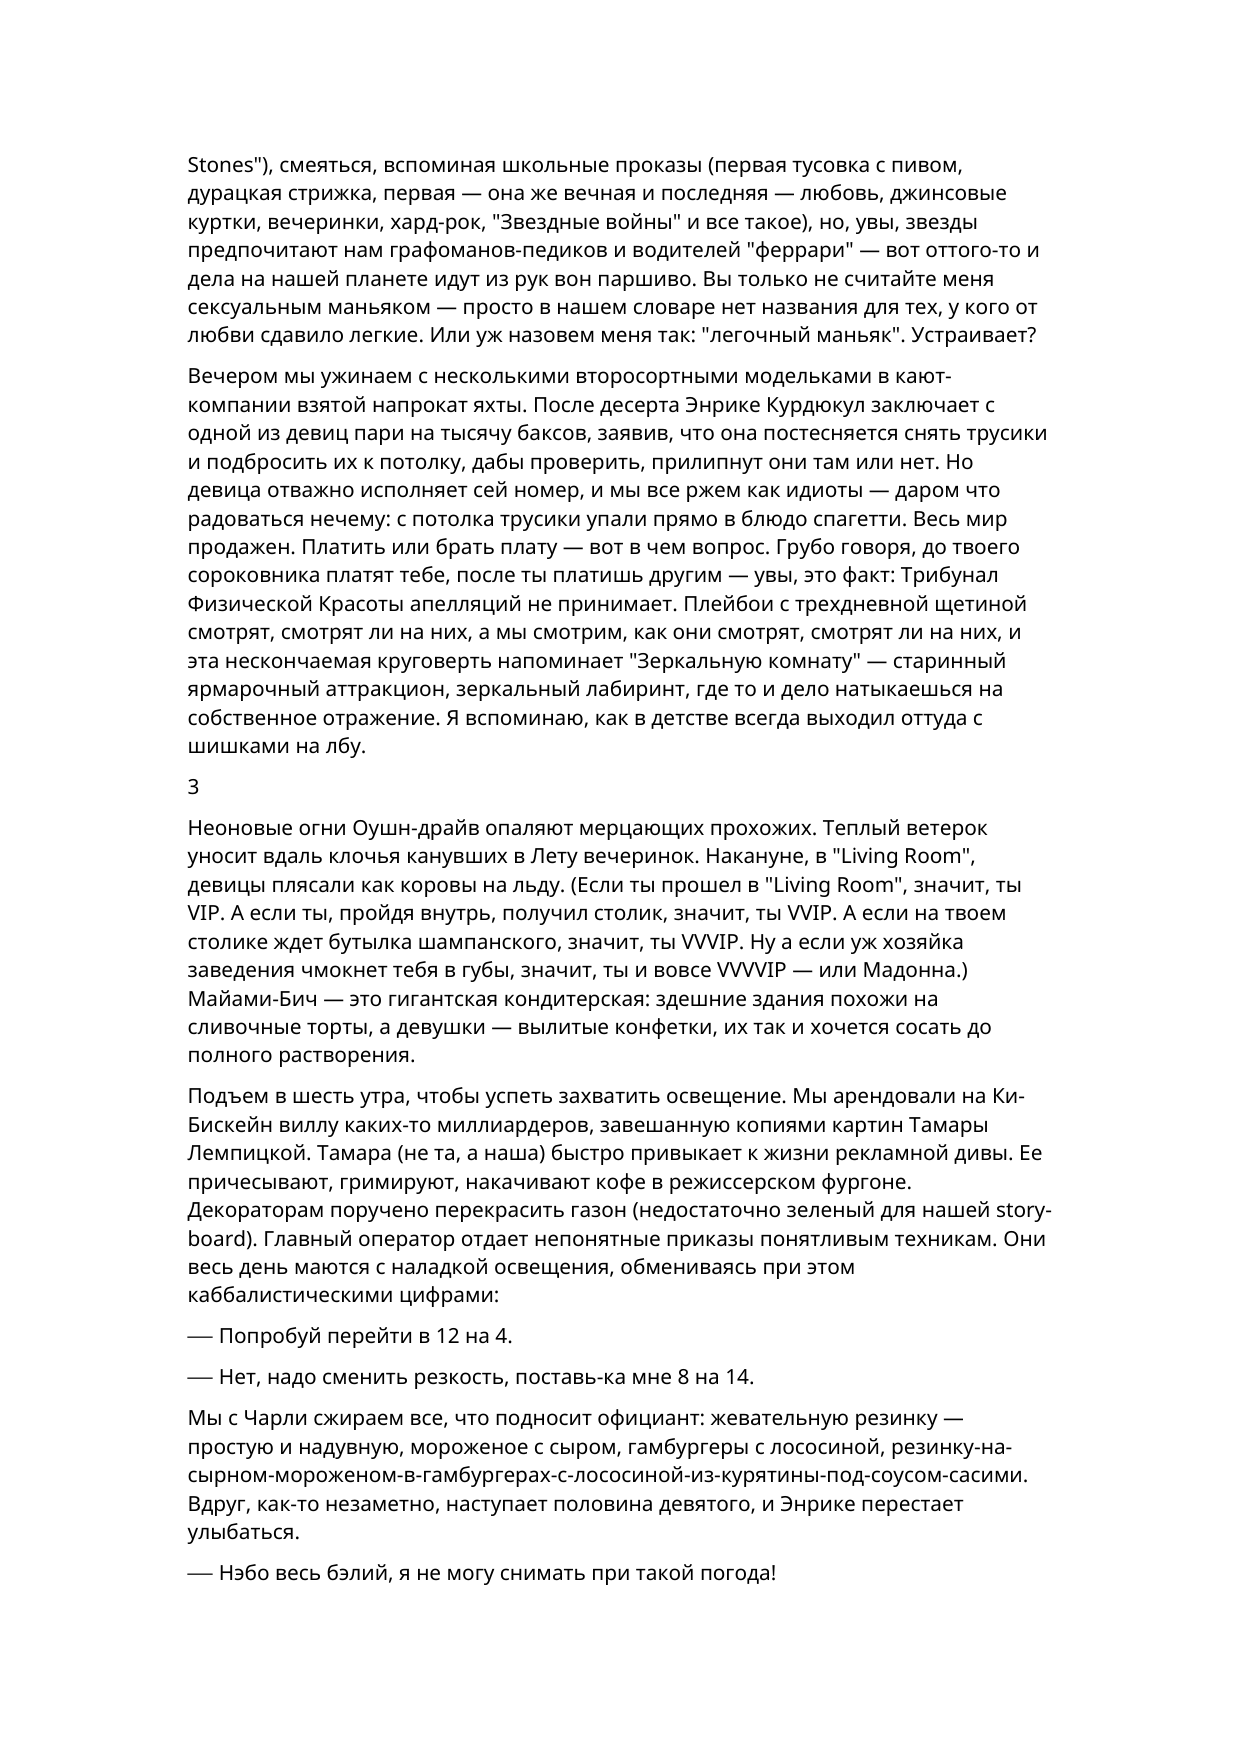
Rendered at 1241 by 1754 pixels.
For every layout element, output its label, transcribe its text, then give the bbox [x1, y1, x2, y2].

text Вечером мы ужинаем с несколькими второсортными модельками в кают-компании взятой напрокат яхты. После десерта Энрике Курдюкул заключает с одной из девиц пари на тысячу баксов, заявив, что она постесняется снять трусики и подбросить их к потолку, дабы проверить, прилипнут они там или нет. Но девица отважно исполняет сей номер, и мы все ржем как идиоты — даром что радоваться нечему: с потолка трусики упали прямо в блюдо спагетти. Весь мир продажен. Платить или брать плату — вот в чем вопрос. Грубо говоря, до твоего сороковника платят тебе, после ты платишь другим — увы, это факт: Трибунал Физической Красоты апелляций не принимает. Плейбои с трехдневной щетиной смотрят, смотрят ли на них, а мы смотрим, как они смотрят, смотрят ли на них, и эта нескончаемая круговерть напоминает "Зеркальную комнату" — старинный ярмарочный аттракцион, зеркальный лабиринт, где то и дело натыкаешься на собственное отражение. Я вспоминаю, как в детстве всегда выходил оттуда с шишками на лбу. [187, 362, 1053, 760]
text — Нет, надо сменить резкость, поставь-ка мне 8 на 14. [187, 1362, 1053, 1391]
text Stones"), смеяться, вспоминая школьные проказы (первая тусовка с пивом, дурацкая стрижка, первая — она же вечная и последняя — любовь, джинсовые куртки, вечеринки, хард-рок, "Звездные войны" и все такое), но, увы, звезды предпочитают нам графоманов-педиков и водителей "феррари" — вот оттого-то и дела на нашей планете идут из рук вон паршиво. Вы только не считайте меня сексуальным маньяком — просто в нашем словаре нет названия для тех, у кого от любви сдавило легкие. Или уж назовем меня так: "легочный маньяк". Устраивает? [187, 150, 1053, 349]
text 3 [187, 772, 1053, 801]
text — Попробуй перейти в 12 на 4. [187, 1322, 1053, 1350]
text Мы с Чарли сжираем все, что подносит официант: жевательную резинку — простую и надувную, мороженое с сыром, гамбургеры с лососиной, резинку-на-сырном-мороженом-в-гамбургерах-с-лососиной-из-курятины-под-соусом-сасими. Вдруг, как-то незаметно, наступает половина девятого, и Энрике перестает улыбаться. [187, 1403, 1053, 1546]
text Неоновые огни Оушн-драйв опаляют мерцающих прохожих. Теплый ветерок уносит вдаль клочья канувших в Лету вечеринок. Накануне, в "Living Room", девицы плясали как коровы на льду. (Если ты прошел в "Living Room", значит, ты VIP. А если ты, пройдя внутрь, получил столик, значит, ты VVIP. А если на твоем столике ждет бутылка шампанского, значит, ты VVVIP. Ну а если уж хозяйка заведения чмокнет тебя в губы, значит, ты и вовсе VVVVIP — или Мадонна.) Майами-Бич — это гигантская кондитерская: здешние здания похожи на сливочные торты, а девушки — вылитые конфетки, их так и хочется сосать до полного растворения. [187, 813, 1053, 1069]
text — Нэбо весь бэлий, я не могу снимать при такой погода! [187, 1558, 1053, 1587]
text Подъем в шесть утра, чтобы успеть захватить освещение. Мы арендовали на Ки-Бискейн виллу каких-то миллиардеров, завешанную копиями картин Тамары Лемпицкой. Тамара (не та, а наша) быстро привыкает к жизни рекламной дивы. Ее причесывают, гримируют, накачивают кофе в режиссерском фургоне. Декораторам поручено перекрасить газон (недостаточно зеленый для нашей story-board). Главный оператор отдает непонятные приказы понятливым техникам. Они весь день маются с наладкой освещения, обмениваясь при этом каббалистическими цифрами: [187, 1082, 1053, 1309]
